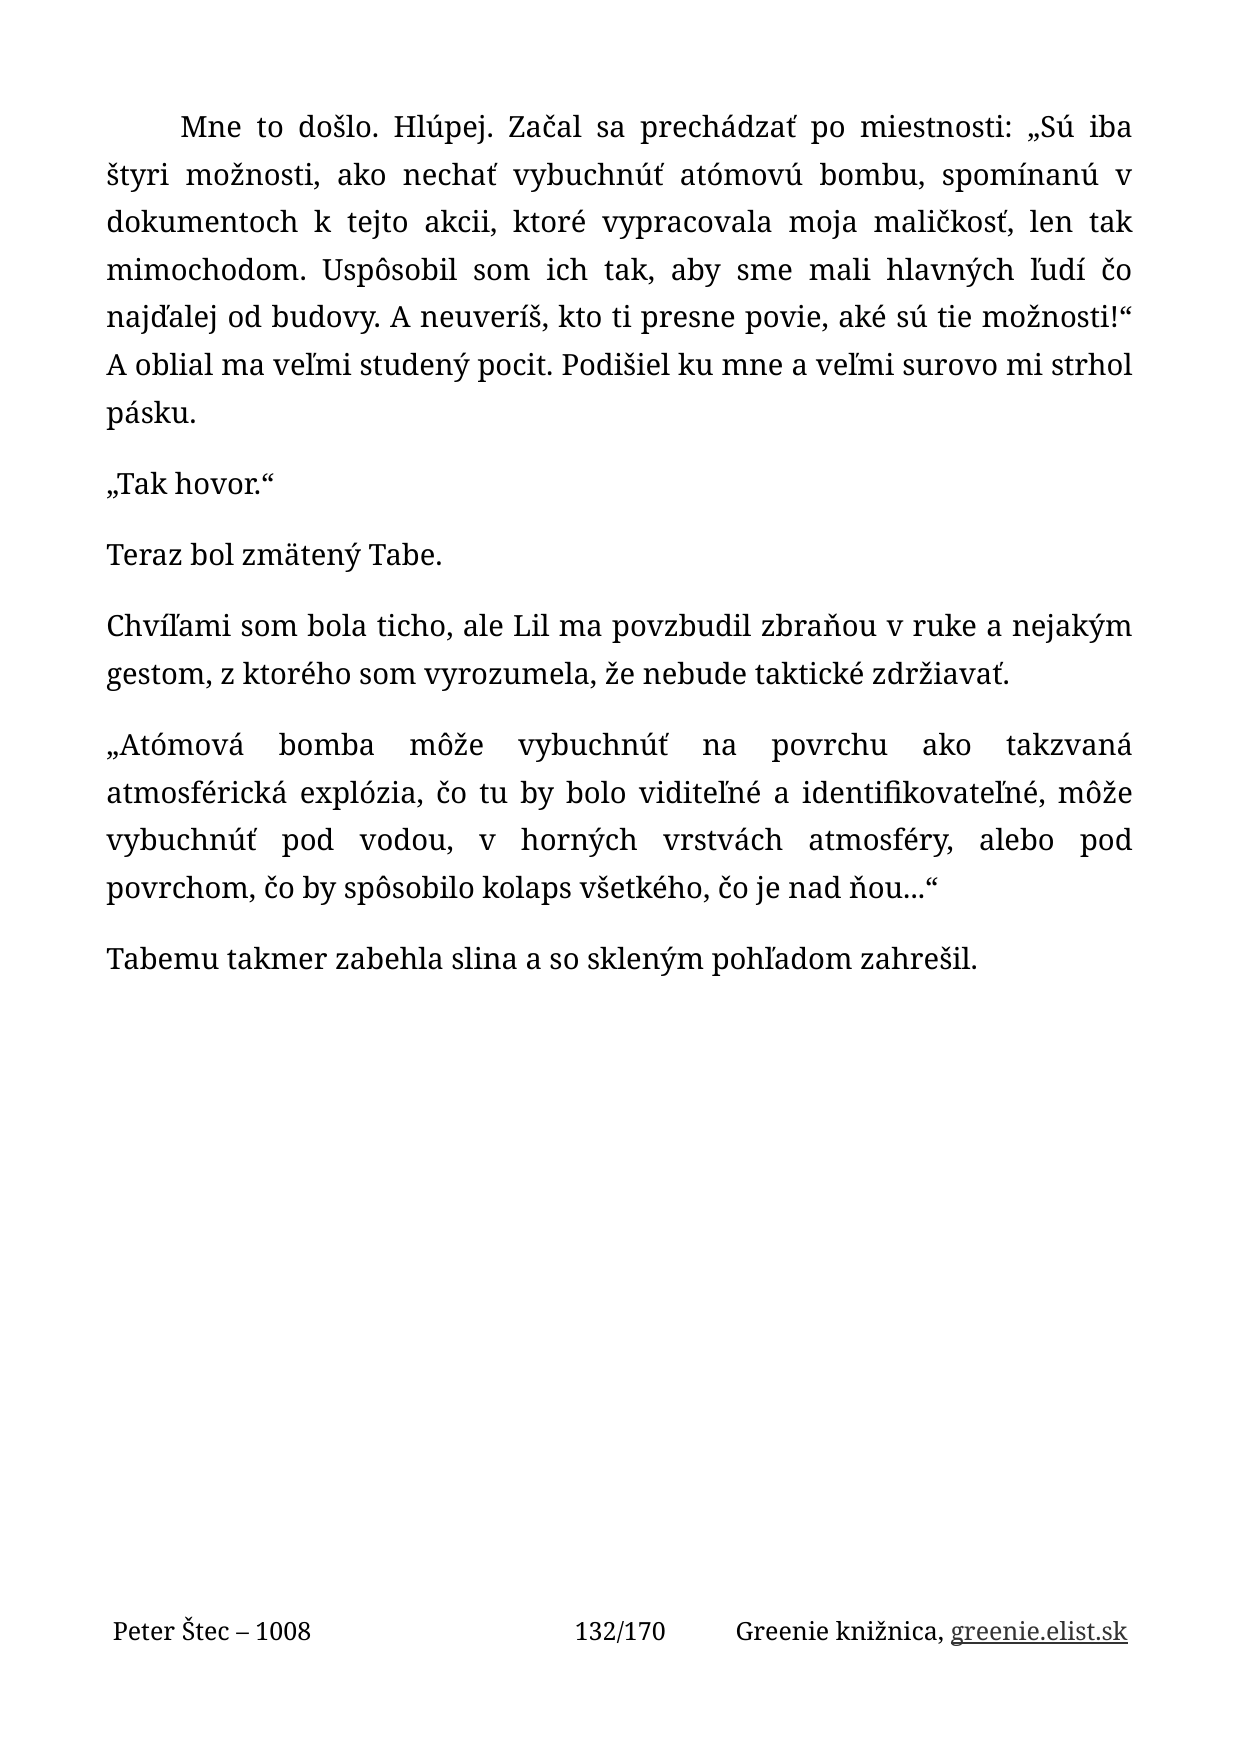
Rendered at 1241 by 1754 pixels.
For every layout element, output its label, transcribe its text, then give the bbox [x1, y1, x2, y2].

text Mne to došlo. Hlúpej. Začal sa prechádzať po miestnosti: „Sú iba štyri možnosti, ako nechať vybuchnúť atómovú bombu, spomínanú v dokumentoch k tejto akcii, ktoré vypracovala moja maličkosť, len tak mimochodom. Uspôsobil som ich tak, aby sme mali hlavných ľudí čo najďalej od budovy. A neuveríš, kto ti presne povie, aké sú tie možnosti!“ A oblial ma veľmi studený pocit. Podišiel ku mne a veľmi surovo mi strhol pásku. [106, 106, 1134, 432]
text „Atómová bomba môže vybuchnúť na povrchu ako takzvaná atmosférická explózia, čo tu by bolo viditeľné a identifikovateľné, môže vybuchnúť pod vodou, v horných vrstvách atmosféry, alebo pod povrchom, čo by spôsobilo kolaps všetkého, čo je nad ňou...“ [106, 724, 1134, 907]
text Tabemu takmer zabehla slina a so skleným pohľadom zahrešil. [106, 938, 1134, 978]
text Teraz bol zmätený Tabe. [106, 534, 1134, 574]
text Chvíľami som bola ticho, ale Lil ma povzbudil zbraňou v ruke a nejakým gestom, z ktorého som vyrozumela, že nebude taktické zdržiavať. [106, 606, 1134, 693]
text „Tak hovor.“ [106, 463, 1134, 503]
